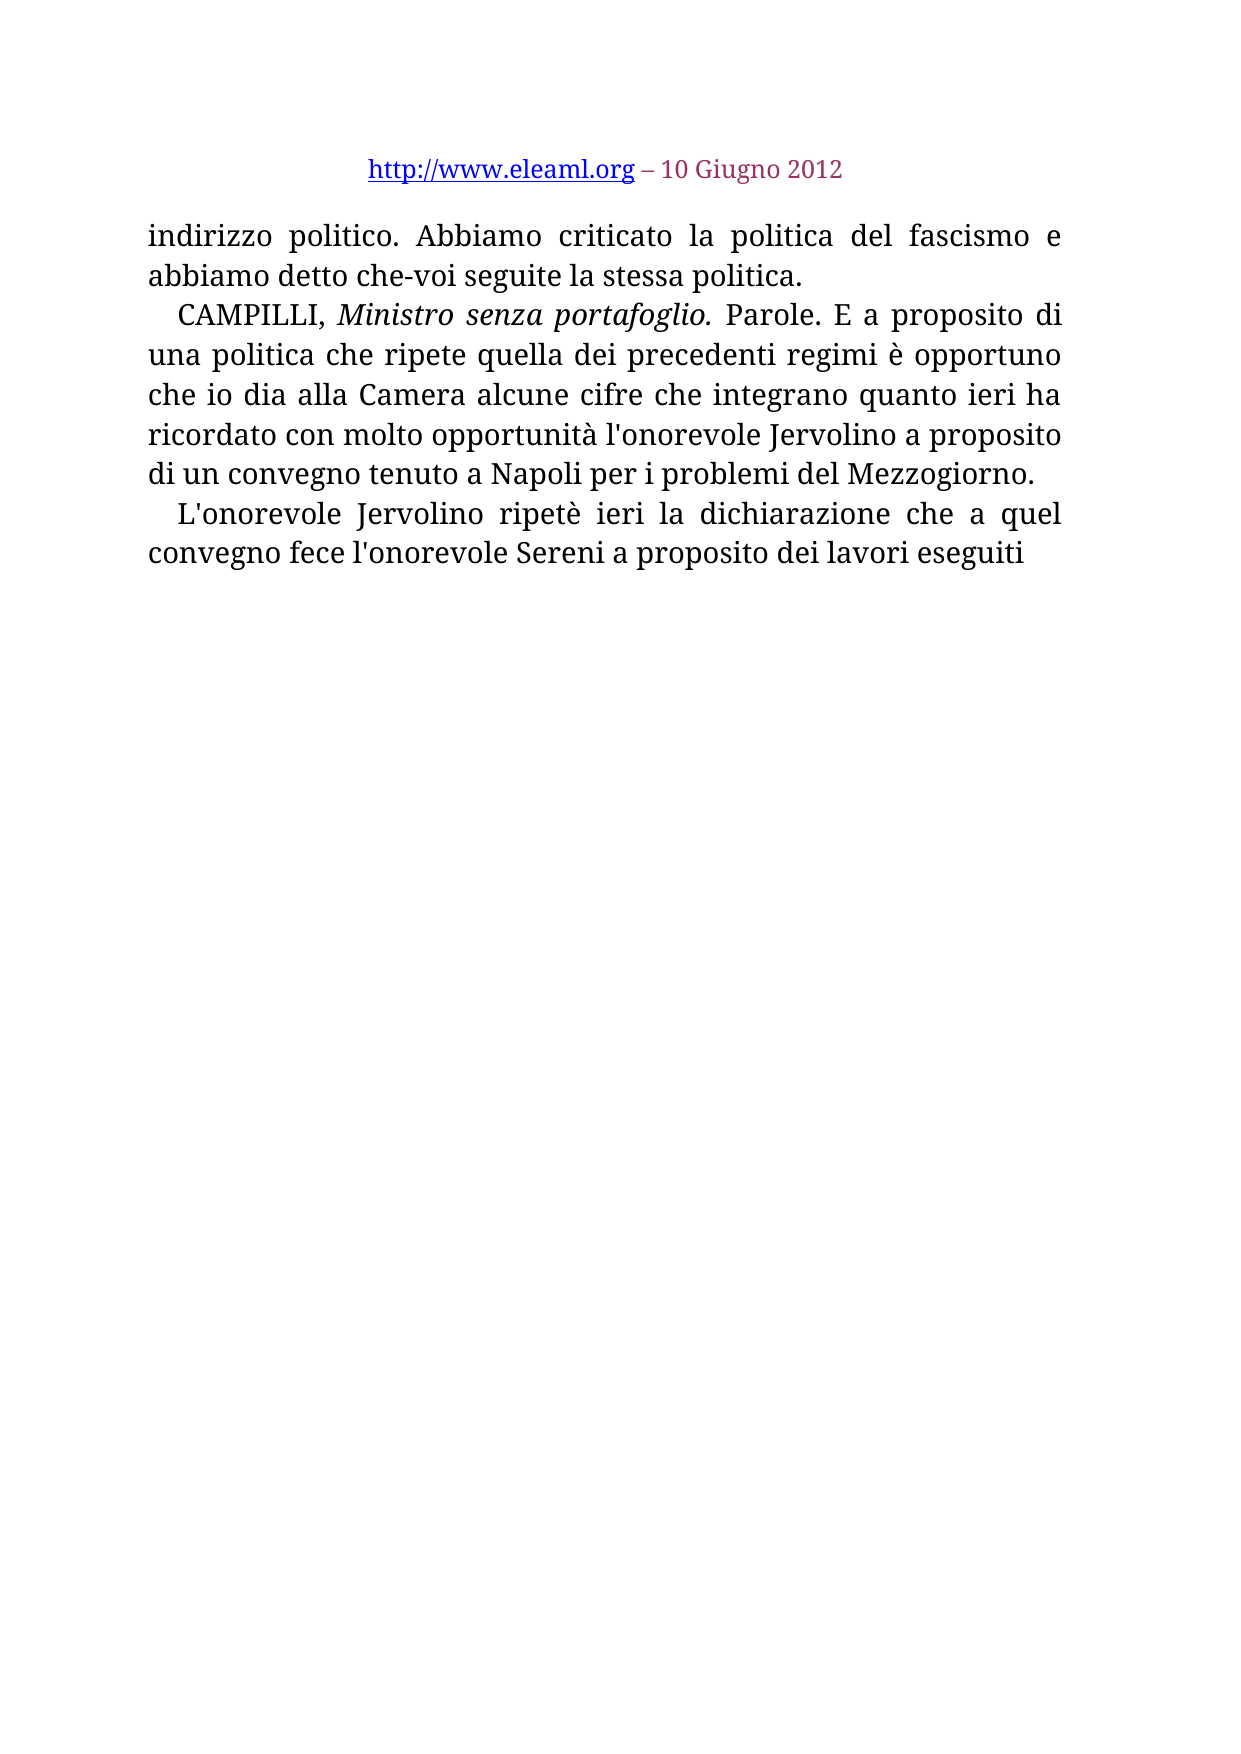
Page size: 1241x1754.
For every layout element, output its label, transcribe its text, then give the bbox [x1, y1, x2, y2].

text CAMPILLI, Ministro senza portafoglio. Parole. E a proposito di una politica che ripete quella dei precedenti regimi è opportuno che io dia alla Camera alcune cifre che integrano quanto ieri ha ricordato con molto opportunità l'onorevole Jervolino a proposito di un convegno tenuto a Napoli per i problemi del Mezzogiorno. [148, 295, 1063, 493]
text indirizzo politico. Abbiamo criticato la politica del fascismo e abbiamo detto che-voi seguite la stessa politica. [148, 215, 1063, 295]
text L'onorevole Jervolino ripetè ieri la dichiarazione che a quel convegno fece l'onorevole Sereni a proposito dei lavori eseguiti [148, 493, 1063, 572]
